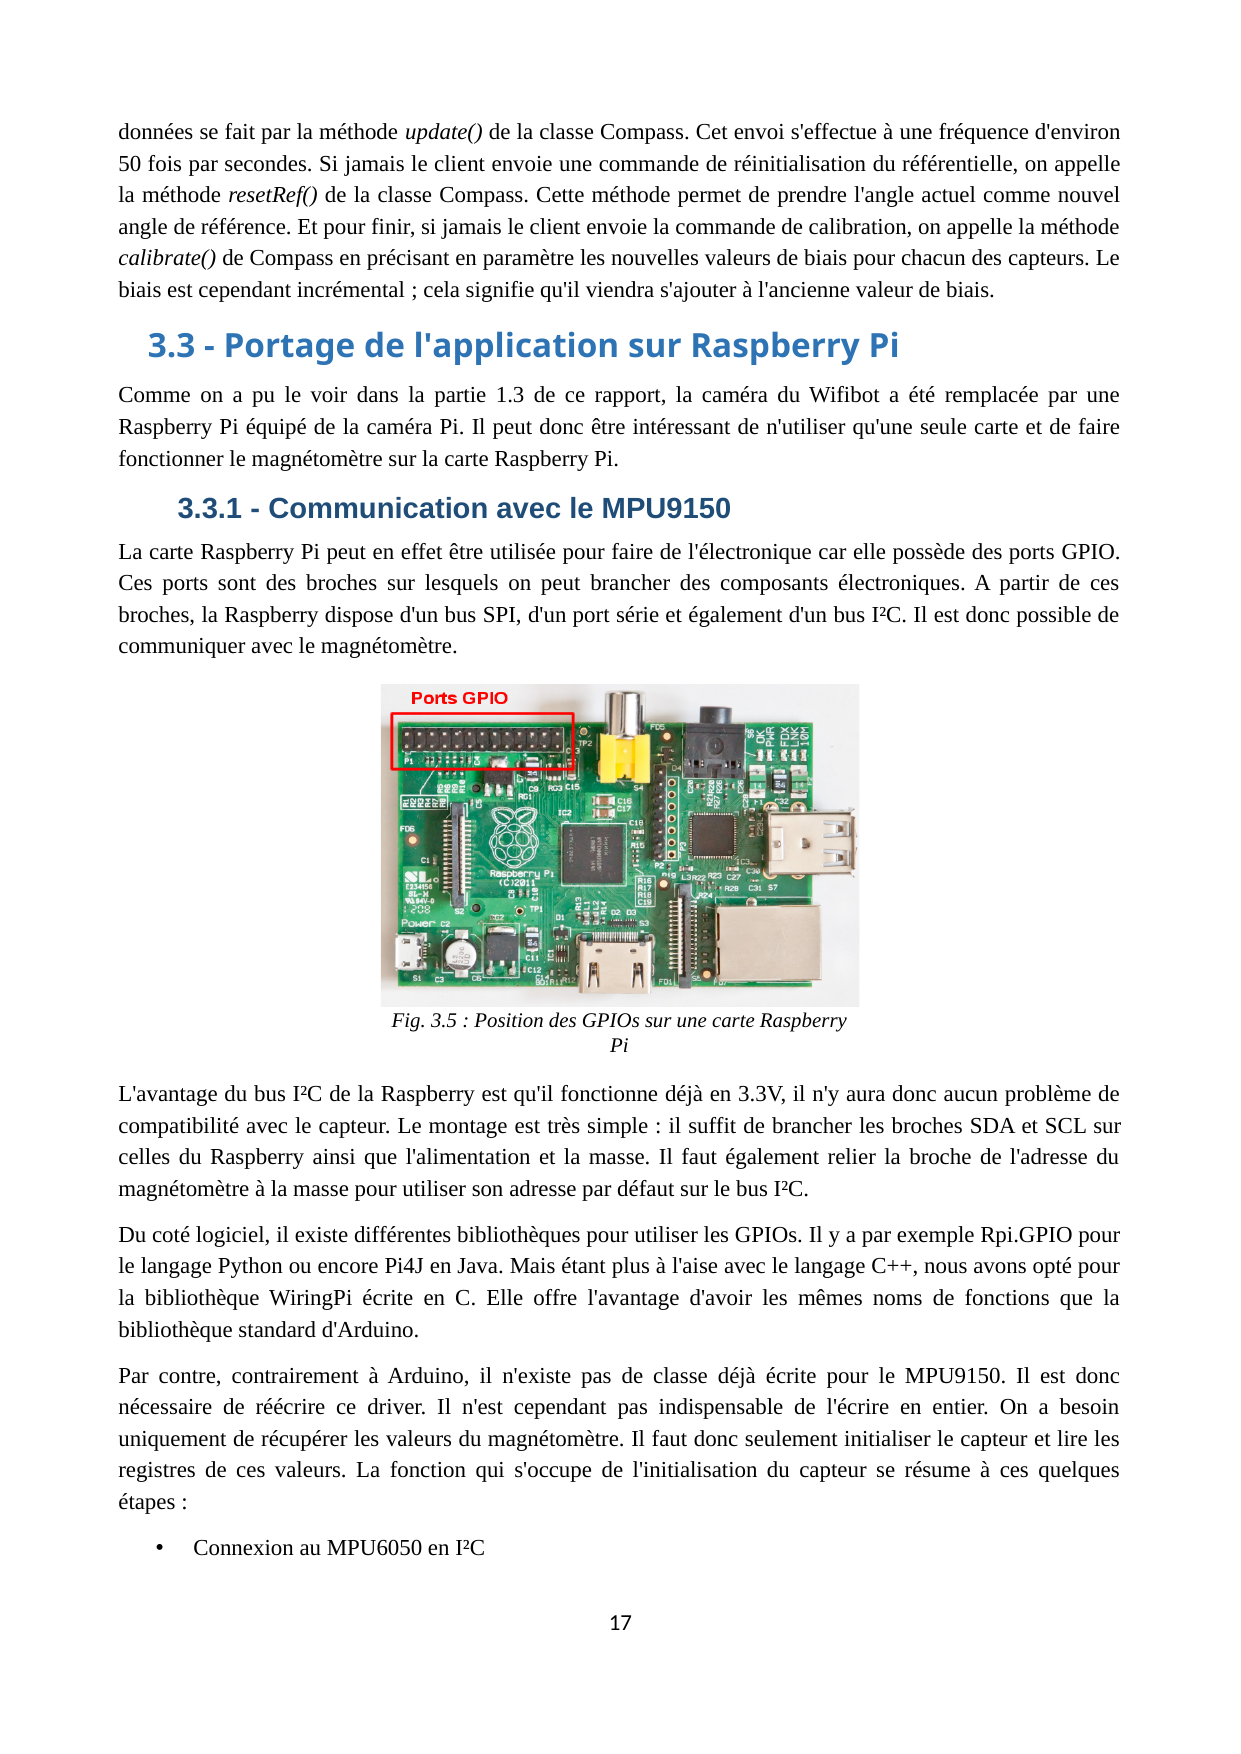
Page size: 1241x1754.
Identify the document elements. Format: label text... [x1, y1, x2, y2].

subtitle Communication avec le MPU9150 [118, 491, 1122, 524]
text L'avantage du bus I²C de la Raspberry est qu'il fonctionne déjà en 3.3V, il n'y aura donc aucun problème de compatibilité avec le capteur. Le montage est très simple : il suffit de brancher les broches SDA et SCL sur celles du Raspberry ainsi que l'alimentation et la masse. Il faut également relier la broche de l'adresse du magnétomètre à la masse pour utiliser son adresse par défaut sur le bus I²C. [118, 1007, 1122, 1201]
text Du coté logiciel, il existe différentes bibliothèques pour utiliser les GPIOs. Il y a par exemple Rpi.GPIO pour le langage Python ou encore Pi4J en Java. Mais étant plus à l'aise avec le langage C++, nous avons opté pour la bibliothèque WiringPi écrite en C. Elle offre l'avantage d'avoir les mêmes noms de fonctions que la bibliothèque standard d'Arduino. [118, 1221, 1122, 1342]
text données se fait par la méthode update() de la classe Compass. Cet envoi s'effectue à une fréquence d'environ 50 fois par secondes. Si jamais le client envoie une commande de réinitialisation du référentielle, on appelle la méthode resetRef() de la classe Compass. Cette méthode permet de prendre l'angle actuel comme nouvel angle de référence. Et pour finir, si jamais le client envoie la commande de calibration, on appelle la méthode calibrate() de Compass en précisant en paramètre les nouvelles valeurs de biais pour chacun des capteurs. Le biais est cependant incrémental ; cela signifie qu'il viendra s'ajouter à l'ancienne valeur de biais. [118, 118, 1122, 302]
list Connexion au MPU6050 en I²C [156, 1534, 1122, 1561]
text La carte Raspberry Pi peut en effet être utilisée pour faire de l'électronique car elle possède des ports GPIO. Ces ports sont des broches sur lesquels on peut brancher des composants électroniques. A partir de ces broches, la Raspberry dispose d'un bus SPI, d'un port série et également d'un bus I²C. Il est donc possible de communiquer avec le magnétomètre. [118, 538, 1122, 659]
text Comme on a pu le voir dans la partie 1.3 de ce rapport, la caméra du Wifibot a été remplacée par une Raspberry Pi équipé de la caméra Pi. Il peut donc être intéressant de n'utiliser qu'une seule carte et de faire fonctionner le magnétomètre sur la carte Raspberry Pi. [118, 381, 1122, 471]
subtitle Portage de l'application sur Raspberry Pi [118, 322, 1122, 367]
picture [380, 684, 860, 1007]
text Fig. 3.5 : Position des GPIOs sur une carte Raspberry Pi [381, 1007, 859, 1057]
text Par contre, contrairement à Arduino, il n'existe pas de classe déjà écrite pour le MPU9150. Il est donc nécessaire de réécrire ce driver. Il n'est cependant pas indispensable de l'écrire en entier. On a besoin uniquement de récupérer les valeurs du magnétomètre. Il faut donc seulement initialiser le capteur et lire les registres de ces valeurs. La fonction qui s'occupe de l'initialisation du capteur se résume à ces quelques étapes : [118, 1362, 1122, 1514]
